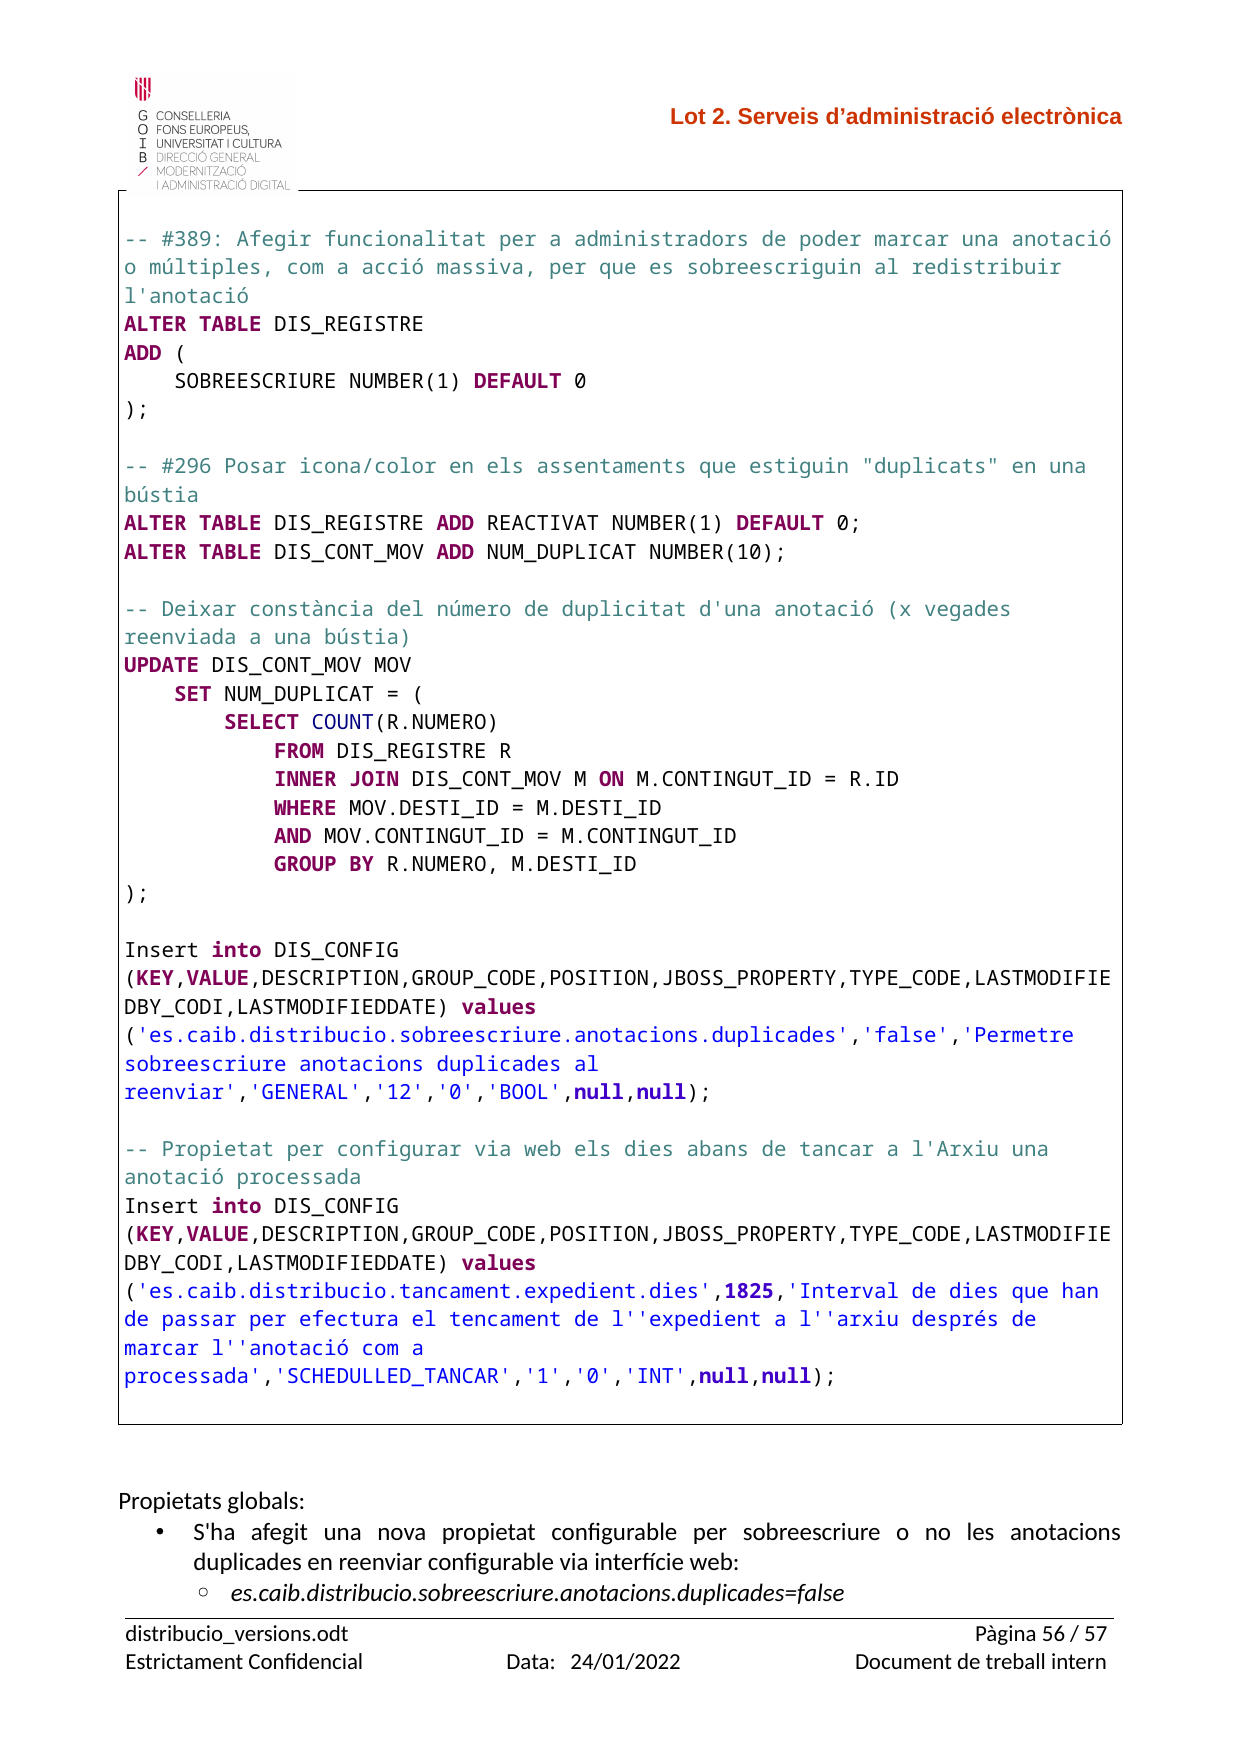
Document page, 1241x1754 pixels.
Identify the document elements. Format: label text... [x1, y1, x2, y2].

text Propietats globals: [118, 1485, 1122, 1516]
table_header -- #389: Afegir funcionalitat per a administradors de poder marcar una anotació o múltiples, com a acció massiva, per que es sobreescriguin al redistribuir l'anotació ALTER TABLE DIS_REGISTRE ADD ( SOBREESCRIURE NUMBER(1) DEFAULT 0 ); -- #296 Posar icona/color en els assentaments que estiguin "duplicats" en una bústia ALTER TABLE DIS_REGISTRE ADD REACTIVAT NUMBER(1) DEFAULT 0; ALTER TABLE DIS_CONT_MOV ADD NUM_DUPLICAT NUMBER(10); -- Deixar constància del número de duplicitat d'una anotació (x vegades reenviada a una bústia) UPDATE DIS_CONT_MOV MOV SET NUM_DUPLICAT = ( SELECT COUNT(R.NUMERO) FROM DIS_REGISTRE R INNER JOIN DIS_CONT_MOV M ON M.CONTINGUT_ID = R.ID WHERE MOV.DESTI_ID = M.DESTI_ID AND MOV.CONTINGUT_ID = M.CONTINGUT_ID GROUP BY R.NUMERO, M.DESTI_ID ); Insert into DIS_CONFIG (KEY,VALUE,DESCRIPTION,GROUP_CODE,POSITION,JBOSS_PROPERTY,TYPE_CODE,LASTMODIFIEDBY_CODI,LASTMODIFIEDDATE) values ('es.caib.distribucio.sobreescriure.anotacions.duplicades','false','Permetre sobreescriure anotacions duplicades al reenviar','GENERAL','12','0','BOOL',null,null); -- Propietat per configurar via web els dies abans de tancar a l'Arxiu una anotació processada Insert into DIS_CONFIG (KEY,VALUE,DESCRIPTION,GROUP_CODE,POSITION,JBOSS_PROPERTY,TYPE_CODE,LASTMODIFIEDBY_CODI,LASTMODIFIEDDATE) values ('es.caib.distribucio.tancament.expedient.dies',1825,'Interval de dies que han de passar per efectura el tencament de l''expedient a l''arxiu després de marcar l''anotació com a processada','SCHEDULLED_TANCAR','1','0','INT',null,null); [119, 191, 1122, 1424]
list S'ha afegit una nova propietat configurable per sobreescriure o no les anotacions duplicades en reenviar configurable via interfície web: [156, 1516, 1122, 1577]
list es.caib.distribucio.sobreescriure.anotacions.duplicades=false [193, 1577, 1122, 1607]
picture [126, 70, 299, 197]
